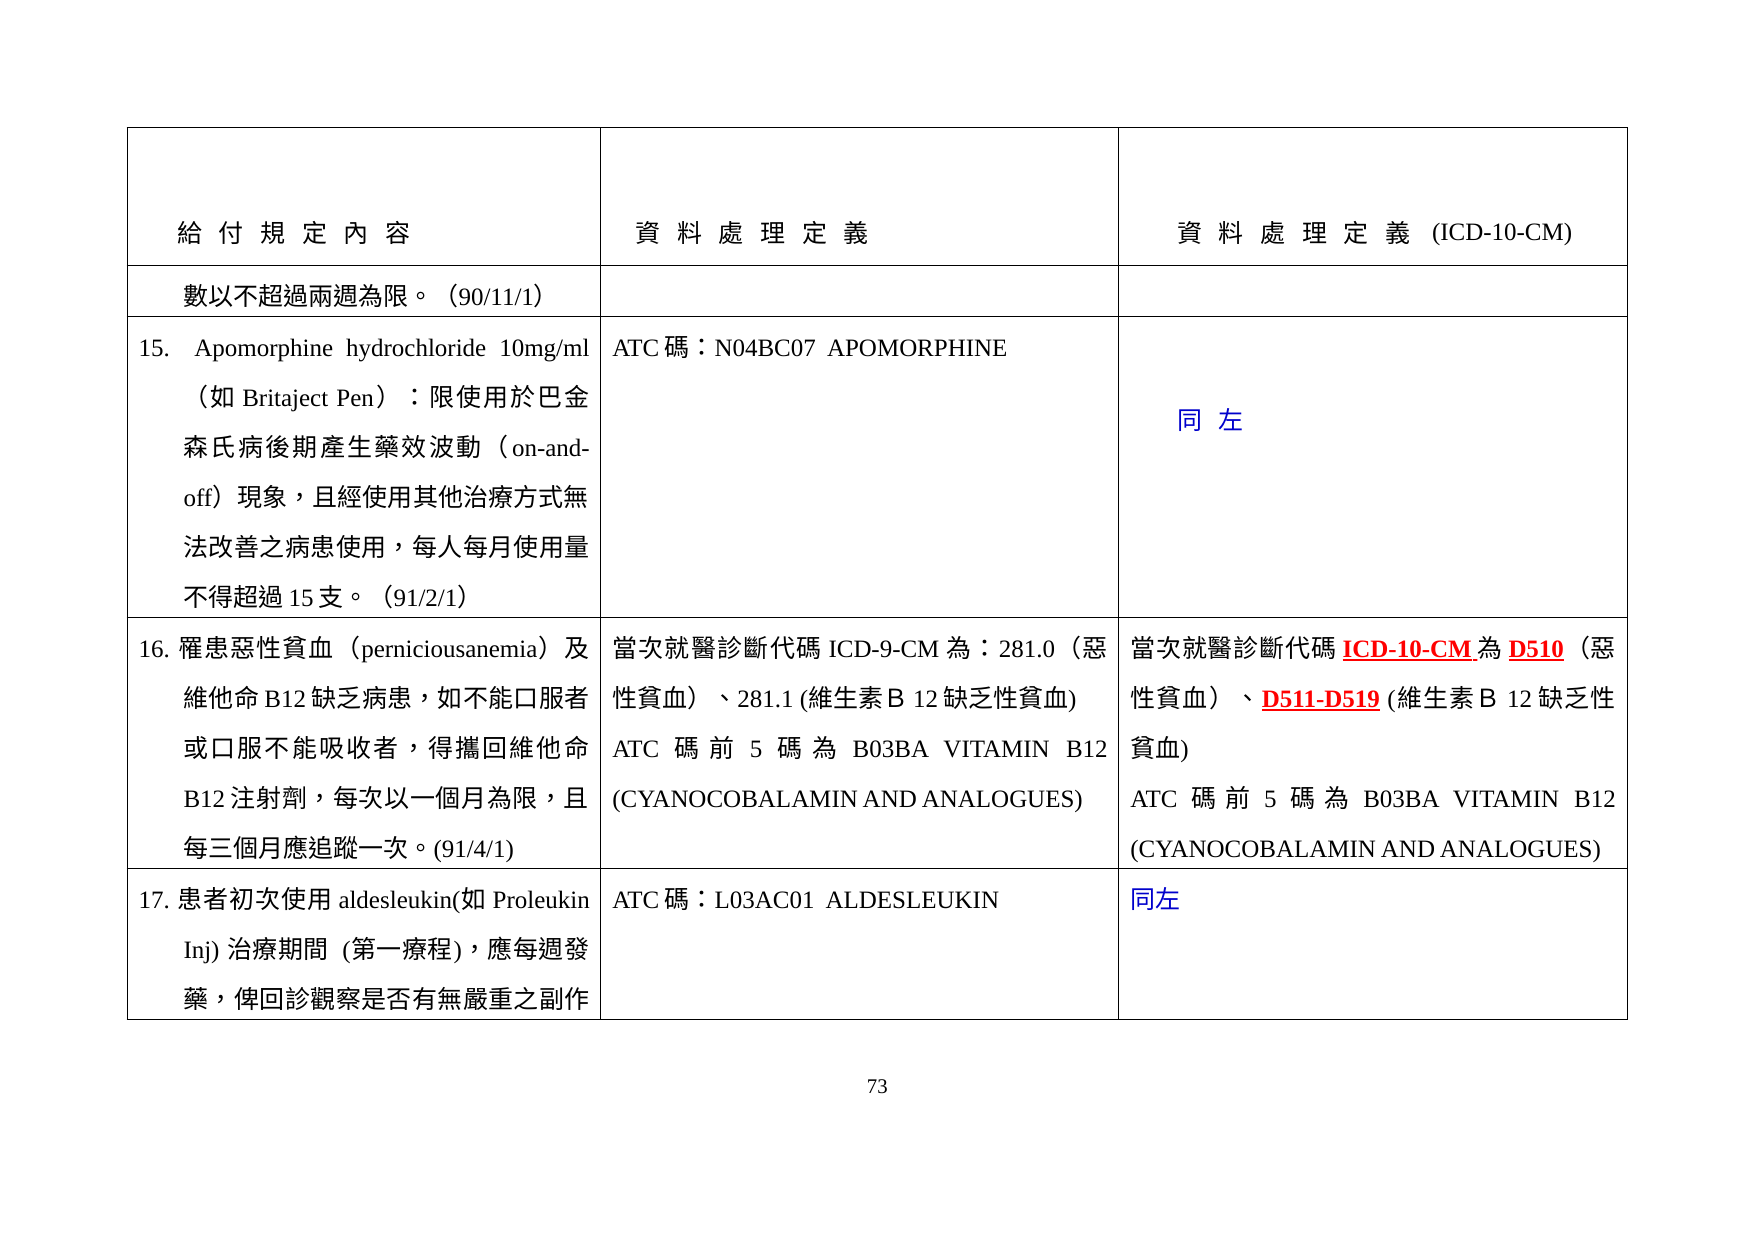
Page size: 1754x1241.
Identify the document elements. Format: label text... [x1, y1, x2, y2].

table_header 資料處理定義 [601, 128, 1118, 265]
table_cell 16. 罹患惡性貧血（perniciousanemia）及維他命B12缺乏病患，如不能口服者或口服不能吸收者，得攜回維他命B12注射劑，每次以一個月為限，且每三個月應追蹤一次。(91/4/1) [128, 618, 600, 868]
table_cell ATC碼：N04BC07 APOMORPHINE [601, 317, 1118, 617]
table_cell 同左 [1119, 317, 1627, 617]
table_cell 當次就醫診斷代碼ICD-10-CM為D510（惡性貧血）、D511-D519 (維生素Ｂ12缺乏性貧血) ATC碼前5碼為B03BA VITAMIN B12 (CYANOCOBALAMIN AND ANALOGUES) [1119, 618, 1627, 868]
table_header 資料處理定義(ICD-10-CM) [1119, 128, 1627, 265]
table_cell [601, 266, 1118, 316]
table_cell 數以不超過兩週為限。（90/11/1） [128, 266, 600, 316]
table_header 給付規定內容 [128, 128, 600, 265]
table_cell 同左 [1119, 869, 1627, 1019]
table_cell 15. Apomorphine hydrochloride 10mg/ml（如Britaject Pen）：限使用於巴金森氏病後期產生藥效波動（on-and-off）現象，且經使用其他治療方式無法改善之病患使用，每人每月使用量不得超過15支。（91/2/1） [128, 317, 600, 617]
table_cell [1119, 266, 1627, 316]
table_cell 17. 患者初次使用aldesleukin(如Proleukin Inj) 治療期間 (第一療程)，應每週發藥，俾回診觀察是否有無嚴重之副作 [128, 869, 600, 1019]
table_cell ATC碼：L03AC01 ALDESLEUKIN [601, 869, 1118, 1019]
table_cell 當次就醫診斷代碼ICD-9-CM為：281.0（惡性貧血）、281.1 (維生素Ｂ12缺乏性貧血) ATC碼前5碼為B03BA VITAMIN B12 (CYANOCOBALAMIN AND ANALOGUES) [601, 618, 1118, 868]
